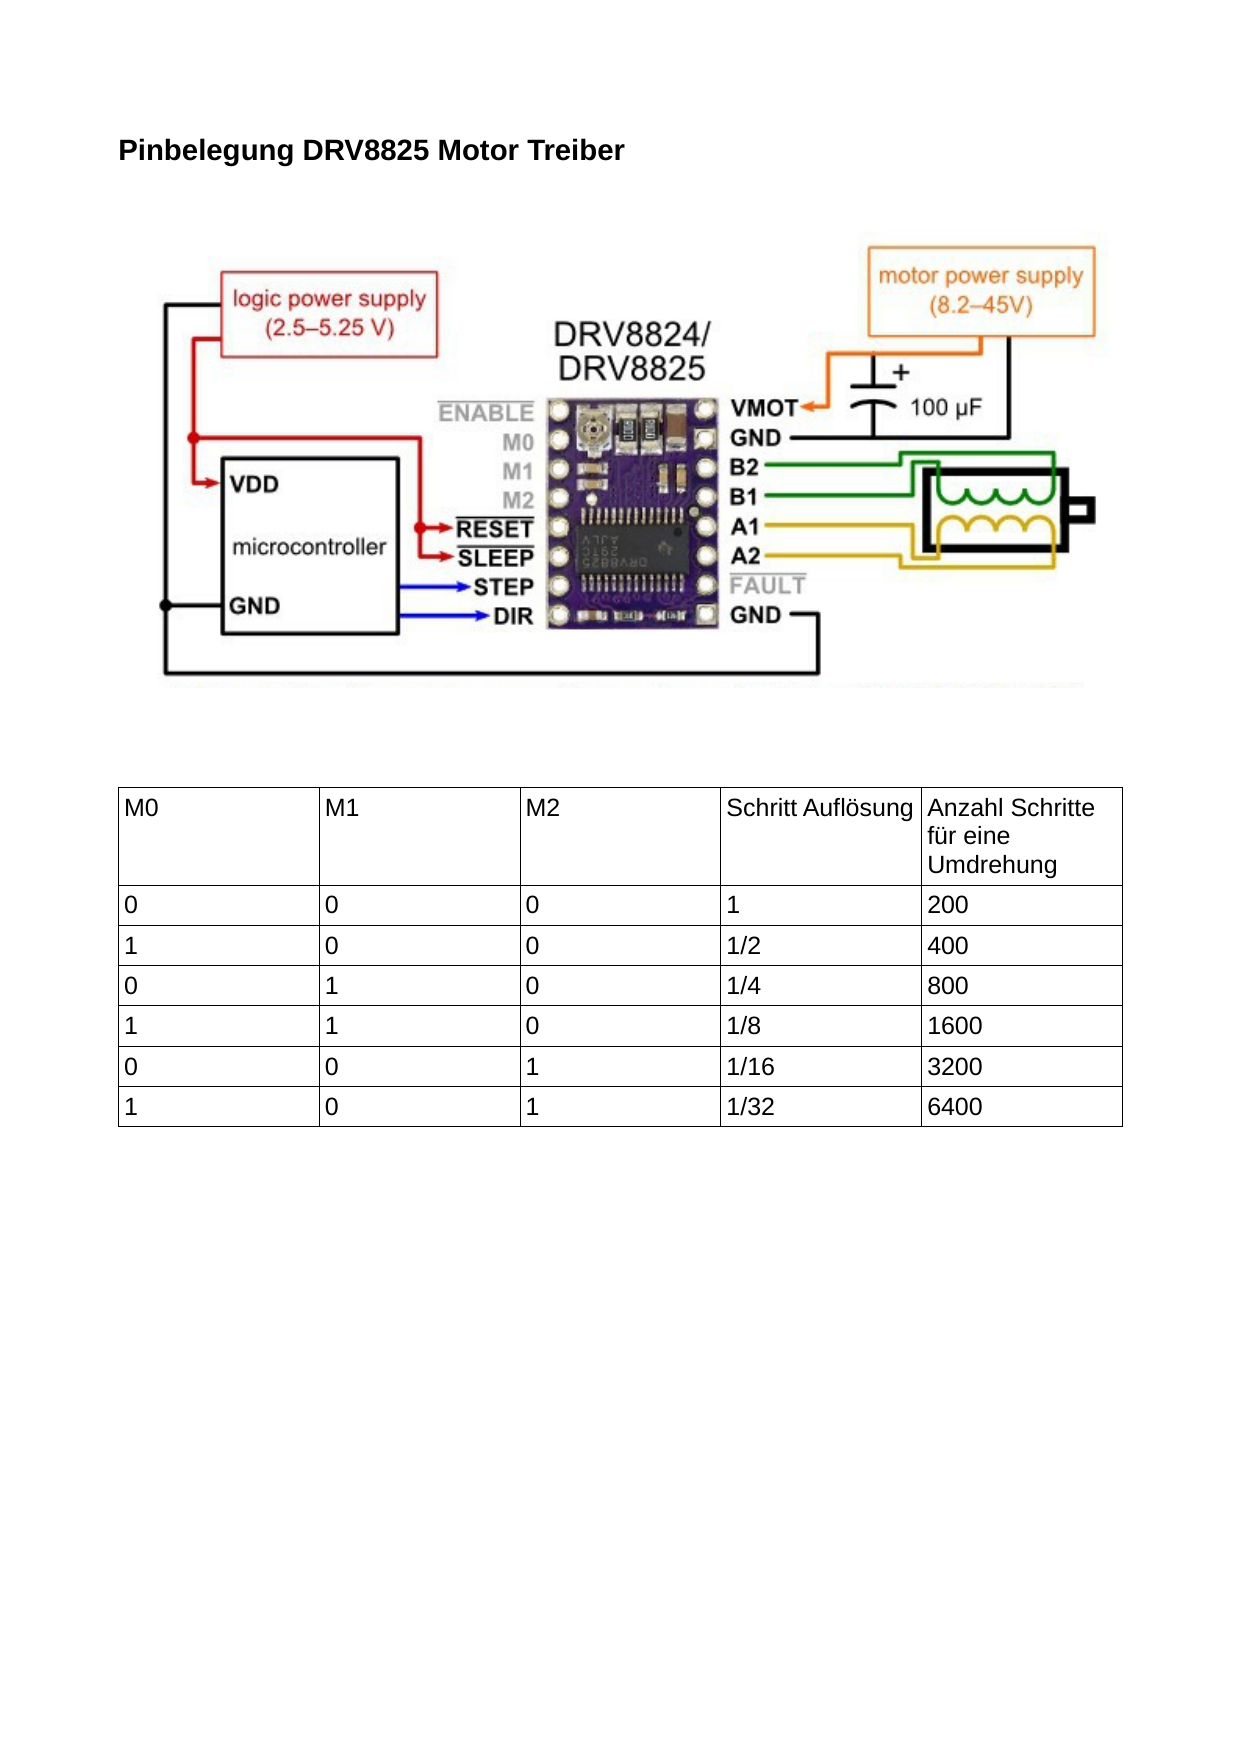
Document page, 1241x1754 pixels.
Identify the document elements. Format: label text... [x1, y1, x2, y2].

table_cell 1/2 [721, 926, 921, 965]
subtitle Pinbelegung DRV8825 Motor Treiber [118, 133, 1122, 166]
table_cell 1/32 [721, 1087, 921, 1126]
table_cell 200 [922, 886, 1122, 925]
table_cell 0 [521, 926, 720, 965]
table_cell 1 [320, 966, 520, 1005]
table_cell 1/4 [721, 966, 921, 1005]
table_cell 0 [320, 1047, 520, 1086]
table_cell 0 [521, 966, 720, 1005]
table_cell 0 [521, 1006, 720, 1046]
table_header M1 [320, 788, 520, 884]
table_cell 1 [119, 926, 319, 965]
table_cell 800 [922, 966, 1122, 1005]
table_cell 0 [119, 886, 319, 925]
table_cell 1 [119, 1006, 319, 1046]
picture [108, 226, 1132, 688]
table_cell 0 [521, 886, 720, 925]
table_cell 6400 [922, 1087, 1122, 1126]
table_cell 0 [320, 926, 520, 965]
table_cell 3200 [922, 1047, 1122, 1086]
table_cell 1600 [922, 1006, 1122, 1046]
table_cell 400 [922, 926, 1122, 965]
table_cell 1 [521, 1047, 720, 1086]
table_header Anzahl Schritte für eine Umdrehung [922, 788, 1122, 884]
table_header Schritt Auflösung [721, 788, 921, 884]
table_cell 0 [119, 966, 319, 1005]
table_cell 1 [521, 1087, 720, 1126]
table_cell 1 [320, 1006, 520, 1046]
table_cell 1/8 [721, 1006, 921, 1046]
table_cell 1 [119, 1087, 319, 1126]
table_cell 1/16 [721, 1047, 921, 1086]
table_header M0 [119, 788, 319, 884]
table_cell 1 [721, 886, 921, 925]
table_header M2 [521, 788, 720, 884]
table_cell 0 [320, 1087, 520, 1126]
table_cell 0 [320, 886, 520, 925]
table_cell 0 [119, 1047, 319, 1086]
